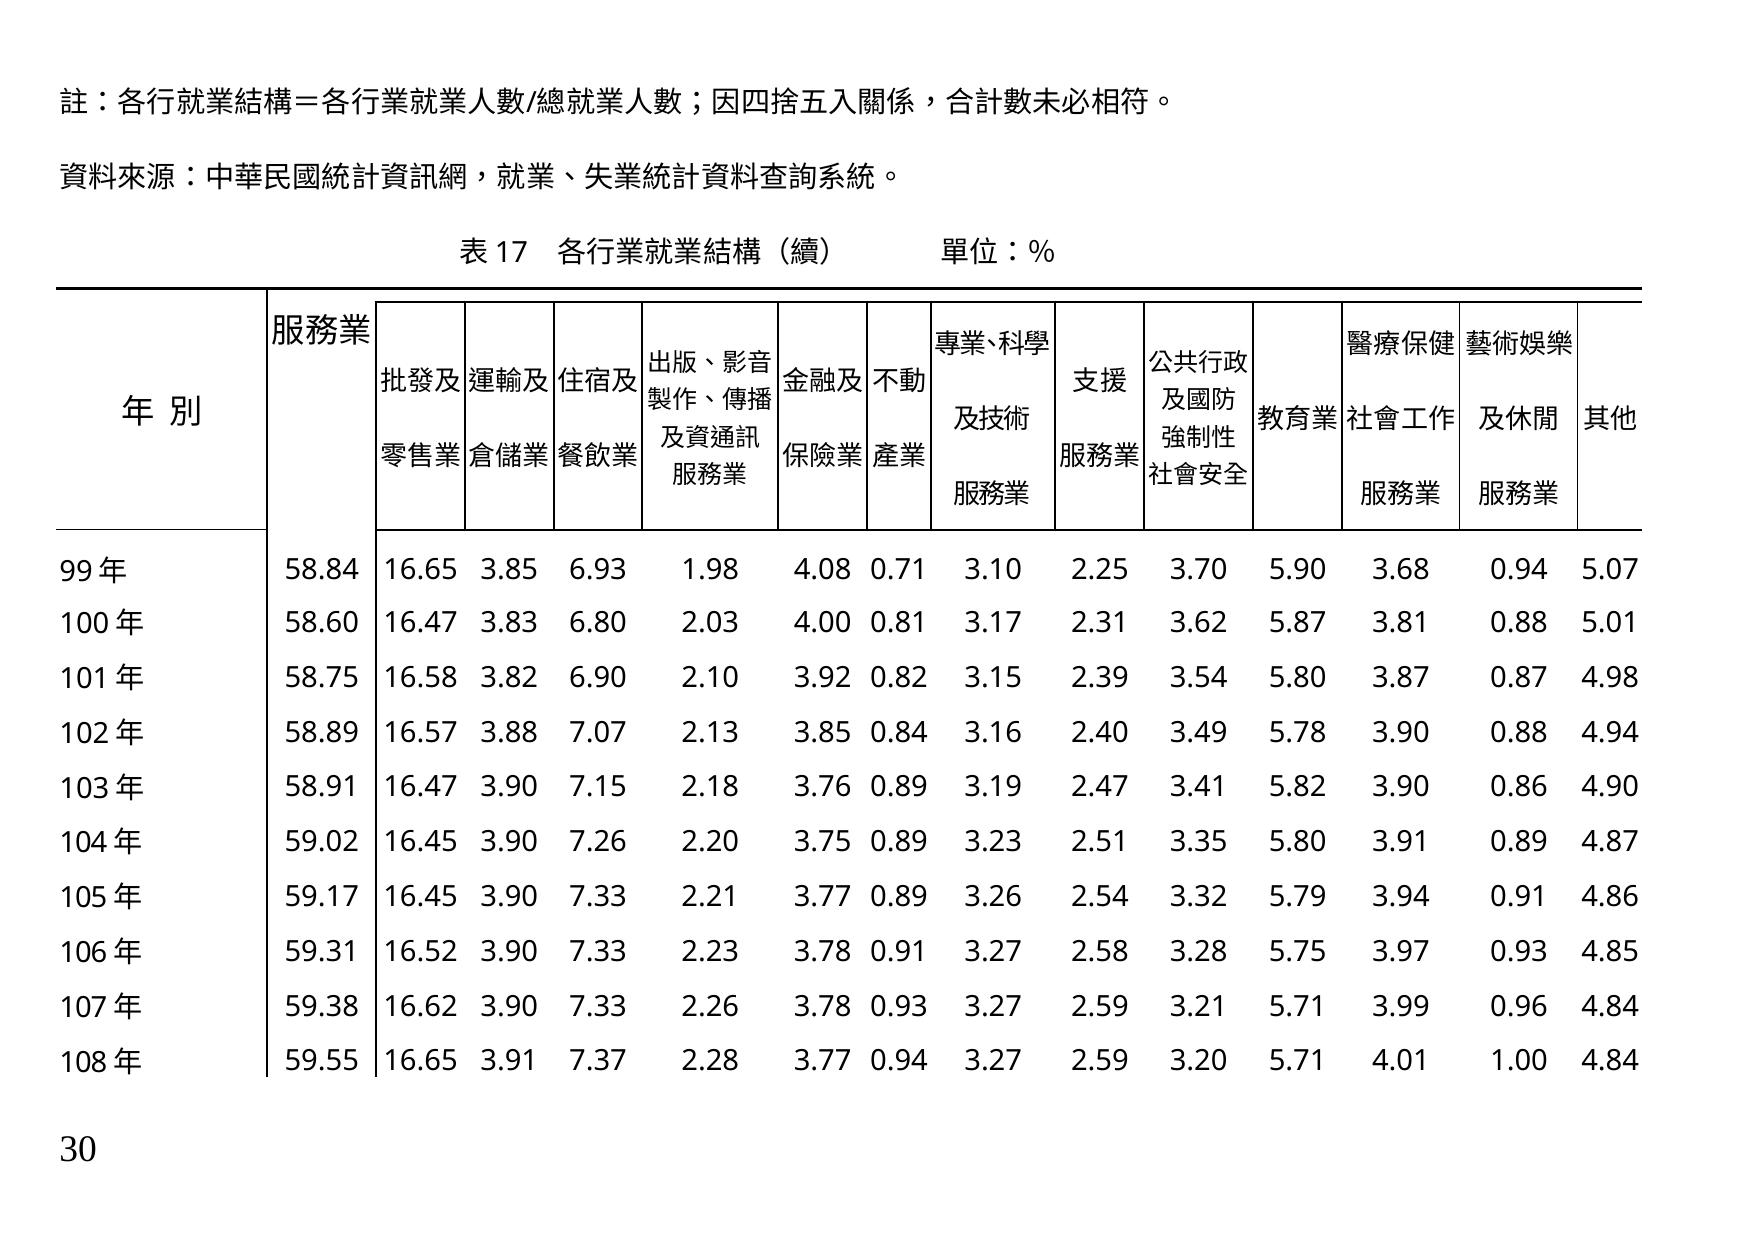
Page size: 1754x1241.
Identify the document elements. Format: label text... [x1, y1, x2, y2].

table_cell 59.38 [268, 967, 375, 1022]
table_cell 2.10 [642, 639, 778, 693]
table_header 服務業 [268, 290, 376, 529]
table_cell 0.93 [867, 967, 931, 1022]
table_cell 101年 [56, 639, 266, 693]
table_cell 3.77 [778, 1022, 867, 1077]
table_cell 2.31 [1055, 584, 1144, 638]
table_cell 3.76 [778, 748, 867, 803]
table_cell 教育業 [1254, 303, 1341, 529]
table_cell 107年 [56, 967, 266, 1022]
table_cell 3.68 [1342, 531, 1460, 584]
table_cell 專業、科學 及技術 服務業 [932, 303, 1054, 529]
table_cell 3.78 [778, 967, 867, 1022]
table_cell 其他 [1578, 303, 1642, 529]
table_cell 5.71 [1253, 967, 1342, 1022]
table_cell 7.33 [554, 858, 642, 912]
table_cell 16.45 [377, 803, 465, 858]
text 註：各行就業結構＝各行業就業人數/總就業人數；因四捨五入關係，合計數未必相符。 [59, 62, 1639, 137]
table_cell 3.92 [778, 639, 867, 693]
table_cell 3.90 [1342, 748, 1460, 803]
table_cell 醫療保健 社會工作 服務業 [1343, 303, 1459, 529]
table_cell 16.45 [377, 858, 465, 912]
table_cell 105年 [56, 858, 266, 912]
table_cell 5.80 [1253, 639, 1342, 693]
table_cell 出版、影音 製作、傳播 及資通訊 服務業 [643, 303, 777, 529]
table_cell 0.94 [867, 1022, 931, 1077]
table_cell 3.21 [1144, 967, 1253, 1022]
table_cell 3.83 [465, 584, 553, 638]
table_cell 1.98 [642, 531, 778, 584]
table_cell 103年 [56, 748, 266, 803]
table_cell 16.47 [377, 584, 465, 638]
table_cell 公共行政 及國防 強制性 社會安全 [1145, 303, 1252, 529]
table_cell 5.07 [1578, 531, 1642, 584]
table_cell 100年 [56, 584, 266, 638]
table_cell 0.71 [867, 531, 931, 584]
table_cell 4.08 [778, 531, 867, 584]
table_cell 3.78 [778, 913, 867, 967]
table_cell 3.85 [778, 693, 867, 748]
table_cell 108年 [56, 1022, 266, 1077]
table_cell 7.07 [554, 693, 642, 748]
table_header 年 別 [56, 290, 266, 529]
table_cell 3.77 [778, 858, 867, 912]
table_cell 3.75 [778, 803, 867, 858]
table_cell 2.20 [642, 803, 778, 858]
table_cell 1.00 [1460, 1022, 1578, 1077]
table_cell 3.85 [465, 531, 553, 584]
table_cell 2.23 [642, 913, 778, 967]
table_cell 3.90 [465, 913, 553, 967]
table_cell 2.54 [1055, 858, 1144, 912]
table_cell 104年 [56, 803, 266, 858]
table_cell 3.49 [1144, 693, 1253, 748]
table_cell 5.71 [1253, 1022, 1342, 1077]
table_cell 4.00 [778, 584, 867, 638]
table_cell 3.23 [931, 803, 1055, 858]
table_cell 0.93 [1460, 913, 1578, 967]
table_cell 3.16 [931, 693, 1055, 748]
table_cell 3.91 [1342, 803, 1460, 858]
table_header [376, 290, 1642, 301]
table_cell 16.65 [377, 1022, 465, 1077]
table_cell 3.35 [1144, 803, 1253, 858]
table_cell 58.91 [268, 748, 375, 803]
table_cell 2.59 [1055, 1022, 1144, 1077]
table_cell 0.89 [867, 803, 931, 858]
table_cell 3.90 [465, 858, 553, 912]
table_cell 4.98 [1578, 639, 1642, 693]
table_cell 4.90 [1578, 748, 1642, 803]
table_cell 58.84 [268, 529, 375, 584]
table_cell 3.90 [465, 748, 553, 803]
table_cell 4.84 [1578, 1022, 1642, 1077]
table_cell 3.27 [931, 1022, 1055, 1077]
table_cell 58.89 [268, 693, 375, 748]
table_cell 59.31 [268, 913, 375, 967]
table_cell 2.40 [1055, 693, 1144, 748]
table_cell 2.26 [642, 967, 778, 1022]
table_cell 7.26 [554, 803, 642, 858]
table_cell 3.41 [1144, 748, 1253, 803]
table_cell 3.10 [931, 531, 1055, 584]
table_cell 2.51 [1055, 803, 1144, 858]
table_cell 3.82 [465, 639, 553, 693]
table_cell 58.75 [268, 639, 375, 693]
table_cell 4.86 [1578, 858, 1642, 912]
table_cell 3.87 [1342, 639, 1460, 693]
table_cell 3.97 [1342, 913, 1460, 967]
table_cell 106年 [56, 913, 266, 967]
table_cell 5.75 [1253, 913, 1342, 967]
table_cell 0.88 [1460, 584, 1578, 638]
table_cell 6.93 [554, 531, 642, 584]
table_cell 3.90 [1342, 693, 1460, 748]
table_cell 3.70 [1144, 531, 1253, 584]
table_cell 6.90 [554, 639, 642, 693]
table_cell 2.58 [1055, 913, 1144, 967]
table_cell 住宿及 餐飲業 [555, 303, 641, 529]
table_cell 2.28 [642, 1022, 778, 1077]
table_cell 0.86 [1460, 748, 1578, 803]
table_cell 3.99 [1342, 967, 1460, 1022]
table_cell 16.47 [377, 748, 465, 803]
table_cell 支援 服務業 [1056, 303, 1143, 529]
table_cell 102年 [56, 693, 266, 748]
text 資料來源：中華民國統計資訊網，就業、失業統計資料查詢系統。 [59, 137, 1639, 212]
table_cell 5.01 [1578, 584, 1642, 638]
table_cell 16.57 [377, 693, 465, 748]
table_cell 59.02 [268, 803, 375, 858]
table_cell 藝術娛樂 及休閒 服務業 [1460, 303, 1577, 529]
table_cell 2.03 [642, 584, 778, 638]
table_cell 3.19 [931, 748, 1055, 803]
table_cell 5.82 [1253, 748, 1342, 803]
table_cell 4.87 [1578, 803, 1642, 858]
table_cell 7.33 [554, 913, 642, 967]
table_cell 2.18 [642, 748, 778, 803]
table_cell 3.27 [931, 913, 1055, 967]
table_cell 7.33 [554, 967, 642, 1022]
table_cell 0.84 [867, 693, 931, 748]
table_cell 3.91 [465, 1022, 553, 1077]
table_cell 不動 產業 [868, 303, 930, 529]
table_cell 3.90 [465, 803, 553, 858]
table_cell 16.58 [377, 639, 465, 693]
table_cell 0.94 [1460, 531, 1578, 584]
table_cell 0.82 [867, 639, 931, 693]
table_cell 2.13 [642, 693, 778, 748]
table_cell 3.54 [1144, 639, 1253, 693]
table_cell 0.88 [1460, 693, 1578, 748]
table_cell 16.65 [377, 531, 465, 584]
table_cell 16.62 [377, 967, 465, 1022]
table_cell 5.87 [1253, 584, 1342, 638]
table_cell 5.78 [1253, 693, 1342, 748]
table_cell 3.62 [1144, 584, 1253, 638]
table_cell 2.39 [1055, 639, 1144, 693]
subtitle 表17 各行業就業結構（續） 單位：％ [59, 212, 1639, 287]
table_cell 3.32 [1144, 858, 1253, 912]
table_cell 2.25 [1055, 531, 1144, 584]
table_cell 2.59 [1055, 967, 1144, 1022]
table_cell 3.17 [931, 584, 1055, 638]
table_cell 7.15 [554, 748, 642, 803]
table_cell 3.20 [1144, 1022, 1253, 1077]
table_cell 4.84 [1578, 967, 1642, 1022]
table_cell 3.28 [1144, 913, 1253, 967]
table_cell 0.89 [1460, 803, 1578, 858]
table_cell 0.81 [867, 584, 931, 638]
table_cell 3.15 [931, 639, 1055, 693]
table_cell 3.81 [1342, 584, 1460, 638]
table_cell 0.91 [867, 913, 931, 967]
table_cell 運輸及 倉儲業 [466, 303, 553, 529]
table_cell 0.87 [1460, 639, 1578, 693]
table_cell 5.79 [1253, 858, 1342, 912]
table_cell 4.85 [1578, 913, 1642, 967]
table_cell 3.26 [931, 858, 1055, 912]
table_cell 5.80 [1253, 803, 1342, 858]
table_cell 2.47 [1055, 748, 1144, 803]
table_cell 58.60 [268, 584, 375, 638]
table_cell 2.21 [642, 858, 778, 912]
table_cell 3.90 [465, 967, 553, 1022]
table_cell 0.89 [867, 858, 931, 912]
table_cell 0.96 [1460, 967, 1578, 1022]
table_cell 5.90 [1253, 531, 1342, 584]
table_cell 金融及 保險業 [779, 303, 866, 529]
table_cell 99年 [56, 530, 266, 584]
table_cell 16.52 [377, 913, 465, 967]
table_cell 4.94 [1578, 693, 1642, 748]
table_cell 0.89 [867, 748, 931, 803]
table_cell 59.55 [268, 1022, 375, 1077]
table_cell 3.27 [931, 967, 1055, 1022]
table_cell 7.37 [554, 1022, 642, 1077]
table_cell 6.80 [554, 584, 642, 638]
table_cell 4.01 [1342, 1022, 1460, 1077]
table_cell 59.17 [268, 858, 375, 912]
table_cell 3.88 [465, 693, 553, 748]
table_cell 3.94 [1342, 858, 1460, 912]
table_cell 0.91 [1460, 858, 1578, 912]
table_cell 批發及 零售業 [377, 303, 464, 529]
